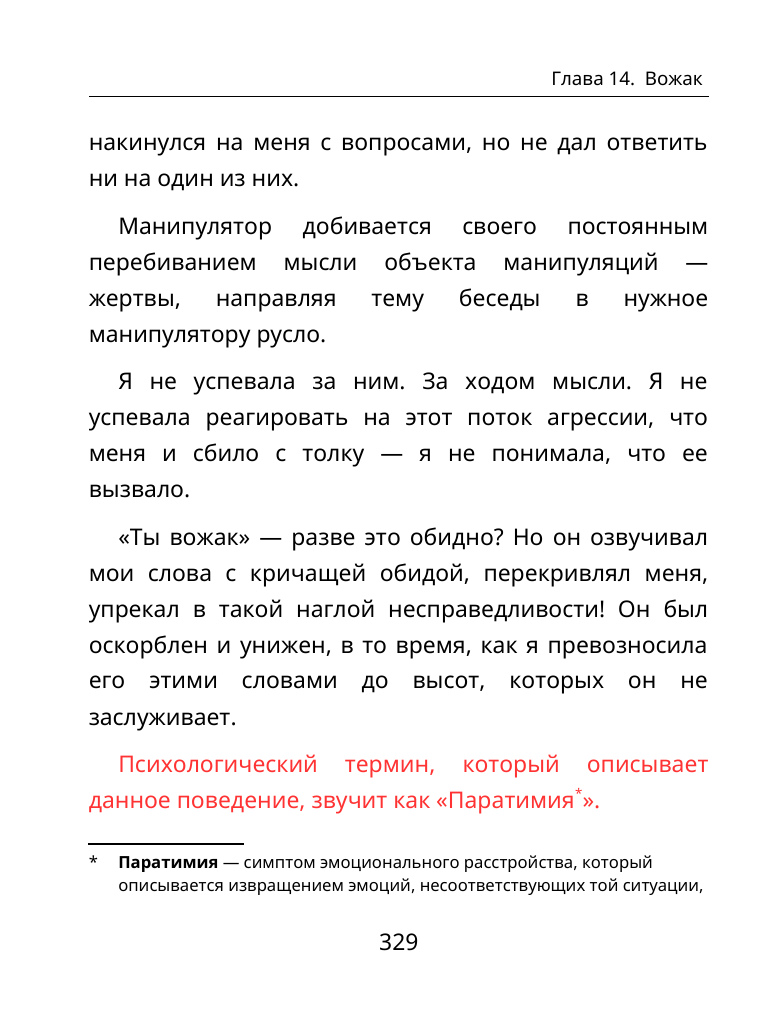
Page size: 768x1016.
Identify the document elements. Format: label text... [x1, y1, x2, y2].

text накинулся на меня с вопросами, но не дал ответить ни на один из них. [88, 126, 709, 193]
text «Ты вожак» — разве это обидно? Но он озвучивал мои слова с кричащей обидой, перекривлял меня, упрекал в такой наглой несправедливости! Он был оскорблен и унижен, в то время, как я превозносила его этими словами до высот, которых он не заслуживает. [88, 521, 709, 732]
text Паратимия — симптом эмоционального расстройства, который описывается извращением эмоций, несоответствующих той ситуации, [88, 851, 709, 896]
text Психологический термин, который описывает данное поведение, звучит как «Паратимия». [88, 748, 709, 815]
text Я не успевала за ним. За ходом мысли. Я не успевала реагировать на этот поток агрессии, что меня и сбило с толку — я не понимала, что ее вызвало. [88, 365, 709, 504]
text Манипулятор добивается своего постоянным перебиванием мысли объекта манипуляций — жертвы, направляя тему беседы в нужное манипулятору русло. [88, 210, 709, 349]
